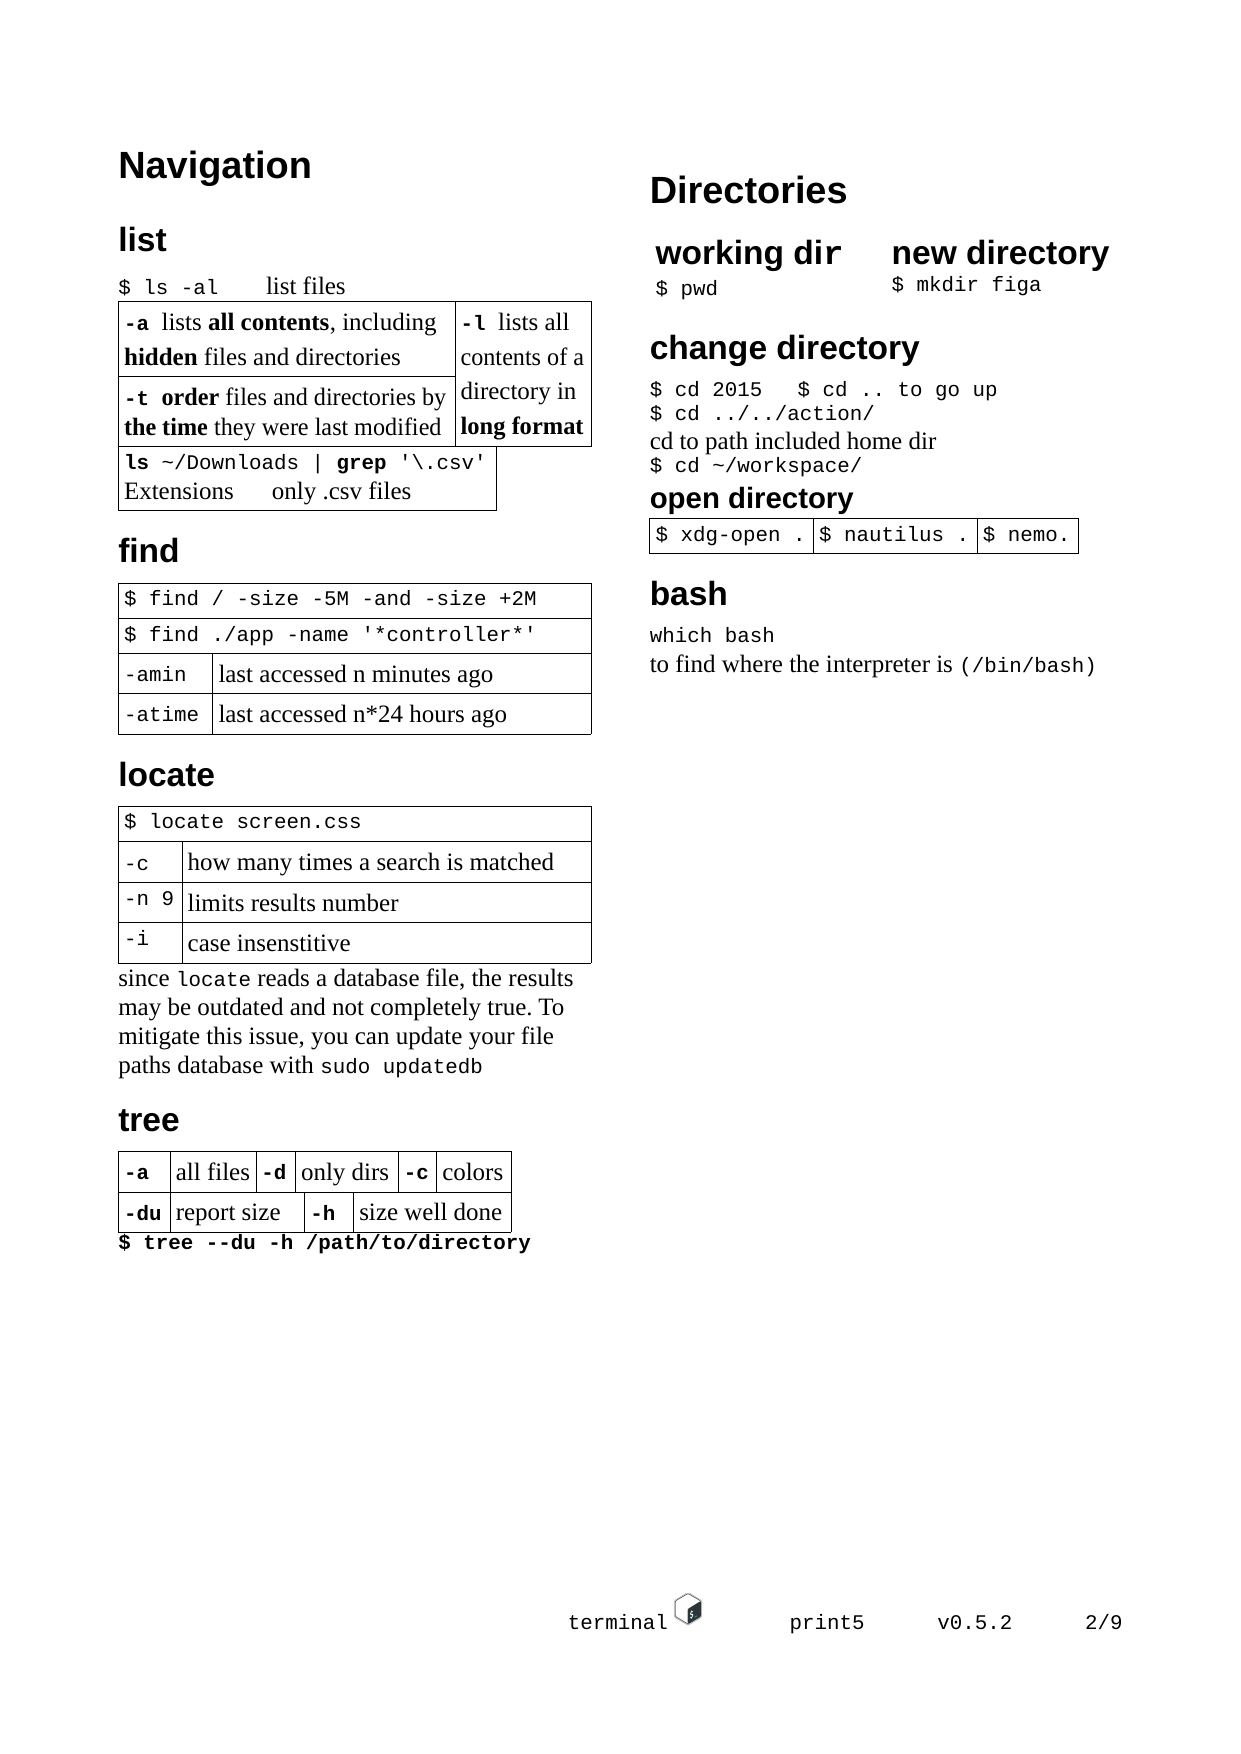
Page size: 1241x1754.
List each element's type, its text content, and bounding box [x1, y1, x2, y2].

table_cell -du [119, 1193, 170, 1232]
table_header colors [437, 1152, 511, 1192]
table_cell -i [119, 923, 182, 963]
table_cell -t order files and directories by the time they were last modified [119, 377, 455, 446]
text since locate reads a database file, the results may be outdated and not completely true. To mitigate this issue, you can update your file paths database with sudo updatedb [118, 964, 591, 1079]
table_cell report size [171, 1193, 304, 1232]
table_header -a [119, 1152, 170, 1192]
table_header -a lists all contents, including hidden files and directories [119, 302, 455, 376]
table_cell -amin [119, 654, 212, 693]
text which bash [649, 625, 1122, 649]
subtitle locate [118, 754, 591, 793]
table_cell -atime [119, 694, 212, 733]
text $ ls -al list files [118, 271, 591, 301]
table_cell last accessed n minutes ago [213, 654, 591, 693]
table_header $ locate screen.css [119, 807, 591, 841]
table_header all files [171, 1152, 256, 1192]
text cd to path included home dir [649, 426, 1122, 455]
text $ cd ~/workspace/ [649, 455, 1122, 478]
subtitle open directory [649, 481, 1122, 515]
table_header new directory $ mkdir figa [886, 224, 1122, 307]
table_header -d [257, 1152, 295, 1192]
table_header $ find / -size -5M -and -size +2M [119, 584, 591, 618]
table_cell last accessed n*24 hours ago [213, 694, 591, 733]
subtitle tree [118, 1100, 591, 1139]
subtitle list [118, 220, 591, 259]
table_cell -h [305, 1193, 353, 1232]
picture [667, 1588, 709, 1630]
subtitle Navigation [118, 143, 591, 187]
subtitle change directory [649, 328, 1122, 366]
subtitle find [118, 531, 591, 570]
subtitle Directories [649, 168, 1122, 212]
text $ cd 2015 $ cd .. to go up [649, 379, 1122, 402]
table_cell -c [119, 842, 182, 882]
table_header working dir $ pwd [650, 224, 886, 307]
table_header -l lists all contents of a directory in long format [456, 302, 591, 446]
table_cell case insenstitive [183, 923, 591, 963]
text $ cd ../../action/ [649, 402, 1122, 426]
table_header $ nautilus . [814, 519, 977, 553]
table_header only dirs [296, 1152, 398, 1192]
table_cell limits results number [183, 883, 591, 922]
table_header -c [399, 1152, 436, 1192]
text to find where the interpreter is (/bin/bash) [649, 649, 1122, 679]
table_header $ nemo. [978, 519, 1078, 553]
table_cell size well done [354, 1193, 511, 1232]
subtitle bash [649, 574, 1122, 613]
table_cell -n 9 [119, 883, 182, 922]
table_cell $ find ./app -name '*controller*' [119, 619, 591, 653]
table_cell how many times a search is matched [183, 842, 591, 882]
table_header $ xdg-open . [650, 519, 813, 553]
table_header ls ~/Downloads | grep '\.csv' Extensions only .csv files [119, 447, 496, 510]
text $ tree --du -h /path/to/directory [118, 1232, 591, 1256]
